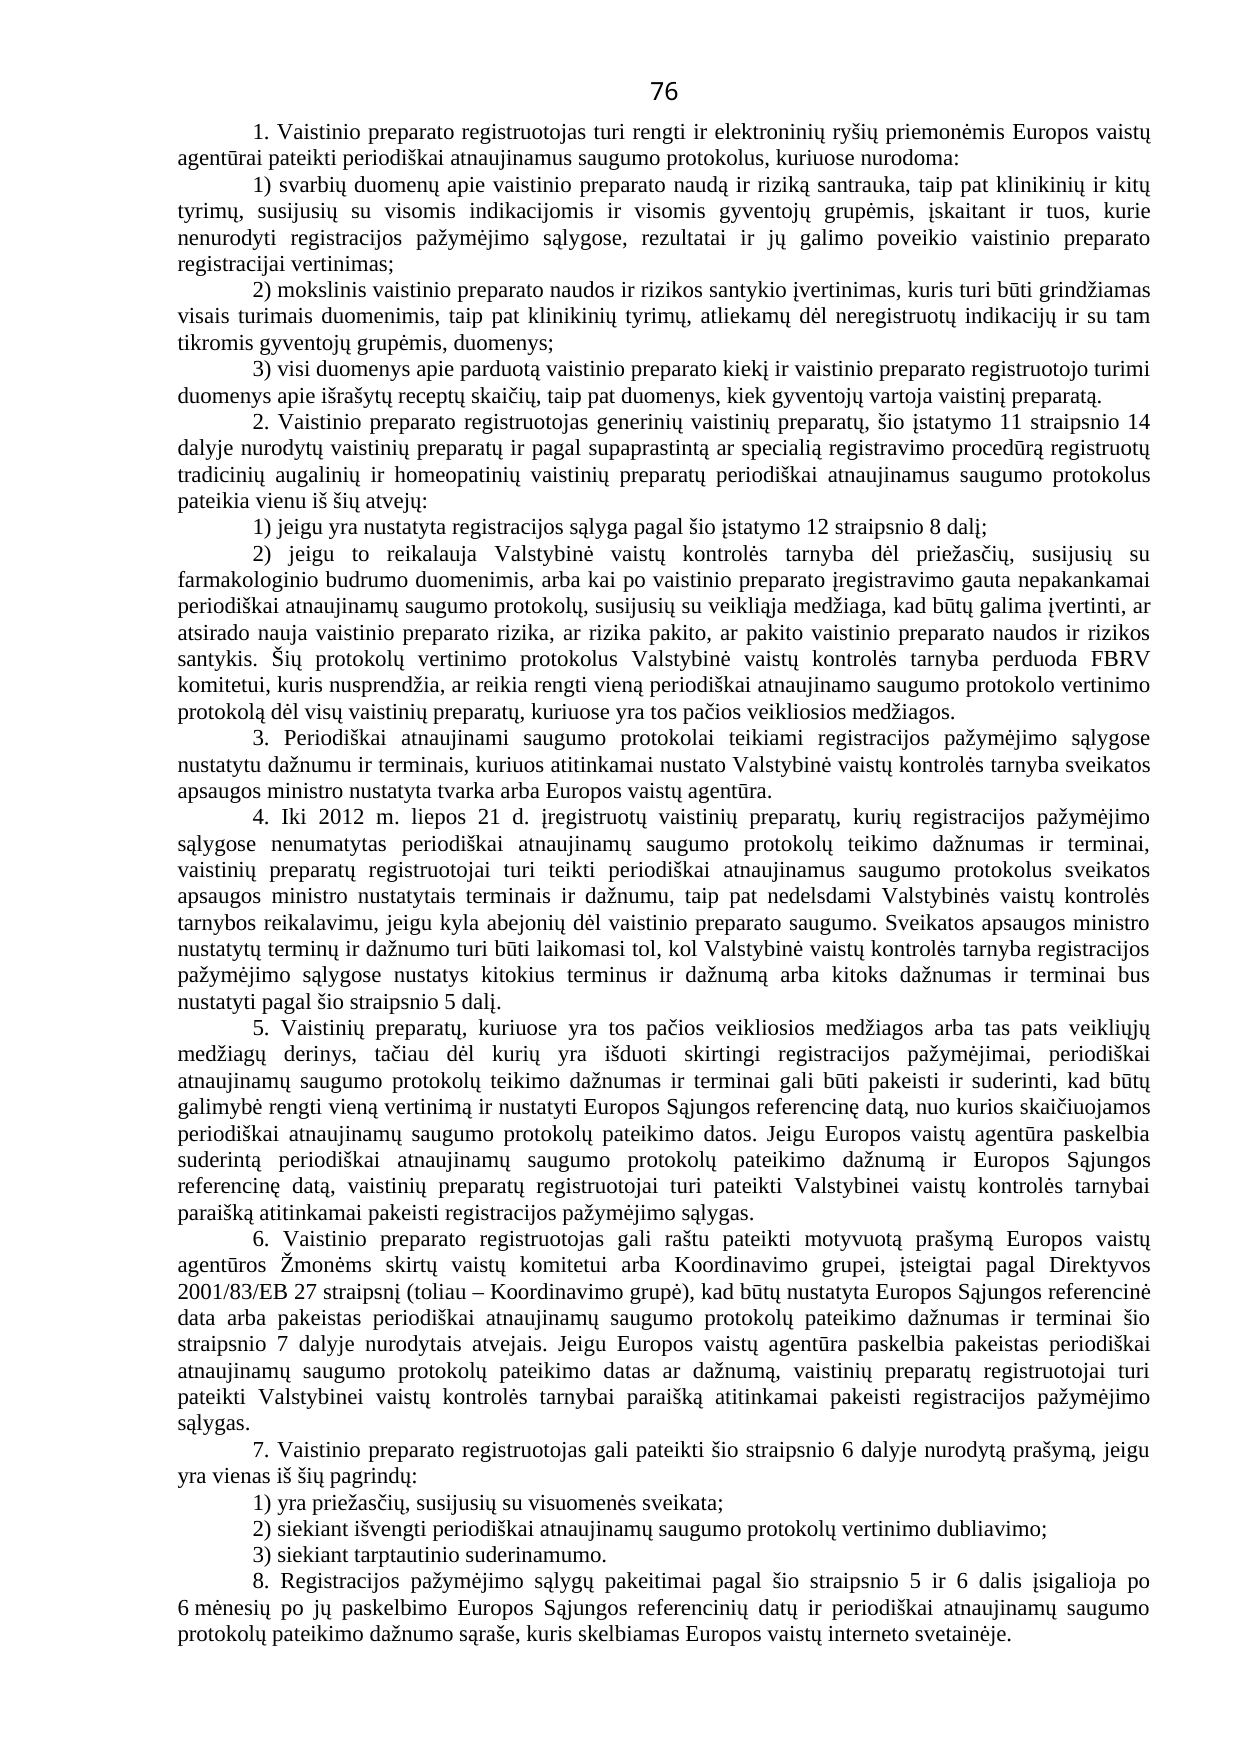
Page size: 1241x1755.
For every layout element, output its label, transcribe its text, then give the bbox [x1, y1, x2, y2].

text 1) svarbių duomenų apie vaistinio preparato naudą ir riziką santrauka, taip pat klinikinių ir kitų tyrimų, susijusių su visomis indikacijomis ir visomis gyventojų grupėmis, įskaitant ir tuos, kurie nenurodyti registracijos pažymėjimo sąlygose, rezultatai ir jų galimo poveikio vaistinio preparato registracijai vertinimas; [177, 171, 1152, 276]
text 5. Vaistinių preparatų, kuriuose yra tos pačios veikliosios medžiagos arba tas pats veikliųjų medžiagų derinys, tačiau dėl kurių yra išduoti skirtingi registracijos pažymėjimai, periodiškai atnaujinamų saugumo protokolų teikimo dažnumas ir terminai gali būti pakeisti ir suderinti, kad būtų galimybė rengti vieną vertinimą ir nustatyti Europos Sąjungos referencinę datą, nuo kurios skaičiuojamos periodiškai atnaujinamų saugumo protokolų pateikimo datos. Jeigu Europos vaistų agentūra paskelbia suderintą periodiškai atnaujinamų saugumo protokolų pateikimo dažnumą ir Europos Sąjungos referencinę datą, vaistinių preparatų registruotojai turi pateikti Valstybinei vaistų kontrolės tarnybai paraišką atitinkamai pakeisti registracijos pažymėjimo sąlygas. [177, 1014, 1152, 1225]
text 2) mokslinis vaistinio preparato naudos ir rizikos santykio įvertinimas, kuris turi būti grindžiamas visais turimais duomenimis, taip pat klinikinių tyrimų, atliekamų dėl neregistruotų indikacijų ir su tam tikromis gyventojų grupėmis, duomenys; [177, 276, 1152, 355]
text 1. Vaistinio preparato registruotojas turi rengti ir elektroninių ryšių priemonėmis Europos vaistų agentūrai pateikti periodiškai atnaujinamus saugumo protokolus, kuriuose nurodoma: [177, 118, 1152, 171]
text 3) siekiant tarptautinio suderinamumo. [177, 1541, 1152, 1568]
text 3) visi duomenys apie parduotą vaistinio preparato kiekį ir vaistinio preparato registruotojo turimi duomenys apie išrašytų receptų skaičių, taip pat duomenys, kiek gyventojų vartoja vaistinį preparatą. [177, 355, 1152, 408]
text 2. Vaistinio preparato registruotojas generinių vaistinių preparatų, šio įstatymo 11 straipsnio 14 dalyje nurodytų vaistinių preparatų ir pagal supaprastintą ar specialią registravimo procedūrą registruotų tradicinių augalinių ir homeopatinių vaistinių preparatų periodiškai atnaujinamus saugumo protokolus pateikia vienu iš šių atvejų: [177, 408, 1152, 513]
text 4. Iki 2012 m. liepos 21 d. įregistruotų vaistinių preparatų, kurių registracijos pažymėjimo sąlygose nenumatytas periodiškai atnaujinamų saugumo protokolų teikimo dažnumas ir terminai, vaistinių preparatų registruotojai turi teikti periodiškai atnaujinamus saugumo protokolus sveikatos apsaugos ministro nustatytais terminais ir dažnumu, taip pat nedelsdami Valstybinės vaistų kontrolės tarnybos reikalavimu, jeigu kyla abejonių dėl vaistinio preparato saugumo. Sveikatos apsaugos ministro nustatytų terminų ir dažnumo turi būti laikomasi tol, kol Valstybinė vaistų kontrolės tarnyba registracijos pažymėjimo sąlygose nustatys kitokius terminus ir dažnumą arba kitoks dažnumas ir terminai bus nustatyti pagal šio straipsnio 5 dalį. [177, 803, 1152, 1014]
text 1) yra priežasčių, susijusių su visuomenės sveikata; [177, 1488, 1152, 1515]
text 2) jeigu to reikalauja Valstybinė vaistų kontrolės tarnyba dėl priežasčių, susijusių su farmakologinio budrumo duomenimis, arba kai po vaistinio preparato įregistravimo gauta nepakankamai periodiškai atnaujinamų saugumo protokolų, susijusių su veikliąja medžiaga, kad būtų galima įvertinti, ar atsirado nauja vaistinio preparato rizika, ar rizika pakito, ar pakito vaistinio preparato naudos ir rizikos santykis. Šių protokolų vertinimo protokolus Valstybinė vaistų kontrolės tarnyba perduoda FBRV komitetui, kuris nusprendžia, ar reikia rengti vieną periodiškai atnaujinamo saugumo protokolo vertinimo protokolą dėl visų vaistinių preparatų, kuriuose yra tos pačios veikliosios medžiagos. [177, 540, 1152, 724]
text 8. Registracijos pažymėjimo sąlygų pakeitimai pagal šio straipsnio 5 ir 6 dalis įsigalioja po 6 mėnesių po jų paskelbimo Europos Sąjungos referencinių datų ir periodiškai atnaujinamų saugumo protokolų pateikimo dažnumo sąraše, kuris skelbiamas Europos vaistų interneto svetainėje. [177, 1568, 1152, 1647]
text 1) jeigu yra nustatyta registracijos sąlyga pagal šio įstatymo 12 straipsnio 8 dalį; [177, 513, 1152, 540]
text 2) siekiant išvengti periodiškai atnaujinamų saugumo protokolų vertinimo dubliavimo; [177, 1515, 1152, 1541]
text 3. Periodiškai atnaujinami saugumo protokolai teikiami registracijos pažymėjimo sąlygose nustatytu dažnumu ir terminais, kuriuos atitinkamai nustato Valstybinė vaistų kontrolės tarnyba sveikatos apsaugos ministro nustatyta tvarka arba Europos vaistų agentūra. [177, 724, 1152, 803]
text 6. Vaistinio preparato registruotojas gali raštu pateikti motyvuotą prašymą Europos vaistų agentūros Žmonėms skirtų vaistų komitetui arba Koordinavimo grupei, įsteigtai pagal Direktyvos 2001/83/EB 27 straipsnį (toliau – Koordinavimo grupė), kad būtų nustatyta Europos Sąjungos referencinė data arba pakeistas periodiškai atnaujinamų saugumo protokolų pateikimo dažnumas ir terminai šio straipsnio 7 dalyje nurodytais atvejais. Jeigu Europos vaistų agentūra paskelbia pakeistas periodiškai atnaujinamų saugumo protokolų pateikimo datas ar dažnumą, vaistinių preparatų registruotojai turi pateikti Valstybinei vaistų kontrolės tarnybai paraišką atitinkamai pakeisti registracijos pažymėjimo sąlygas. [177, 1225, 1152, 1436]
text 7. Vaistinio preparato registruotojas gali pateikti šio straipsnio 6 dalyje nurodytą prašymą, jeigu yra vienas iš šių pagrindų: [177, 1436, 1152, 1488]
